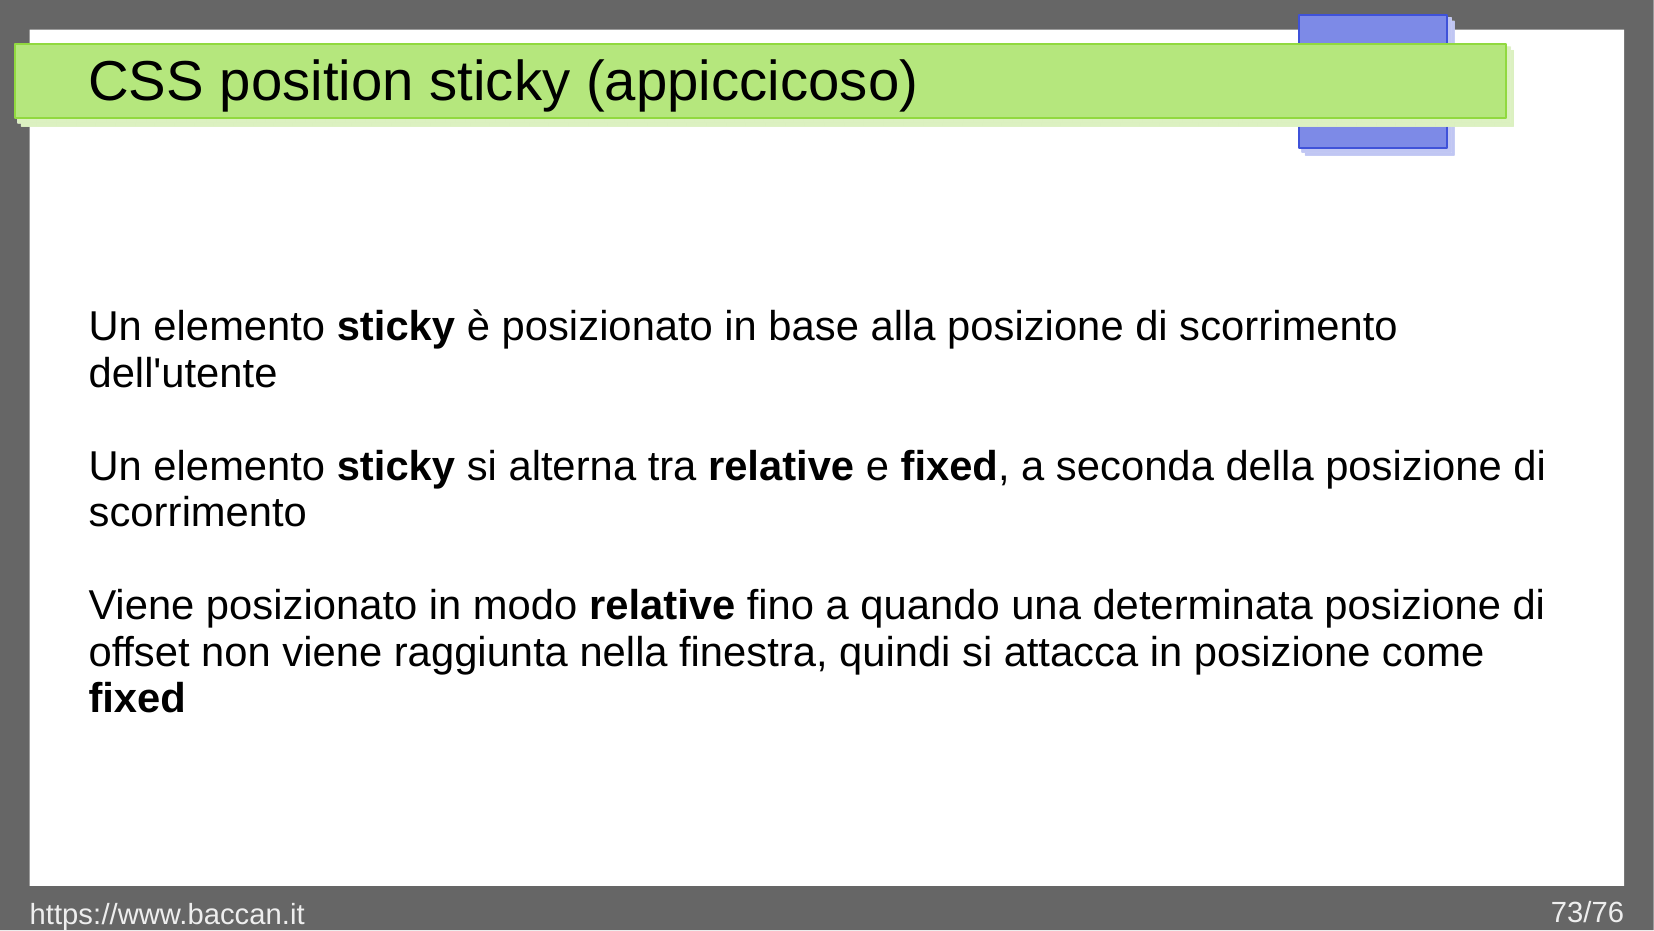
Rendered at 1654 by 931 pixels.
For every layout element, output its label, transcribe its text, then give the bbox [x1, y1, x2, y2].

title CSS position sticky (appiccicoso) [88, 44, 1506, 119]
text_box Un elemento sticky è posizionato in base alla posizione di scorrimento dell'utente Un elemento sticky si alterna tra relative e fixed, a seconda della posizione di scorrimento Viene posizionato in modo relative fino a quando una determinata posizione di offset non viene raggiunta nella finestra, quindi si attacca in posizione come fixed [88, 186, 1565, 838]
